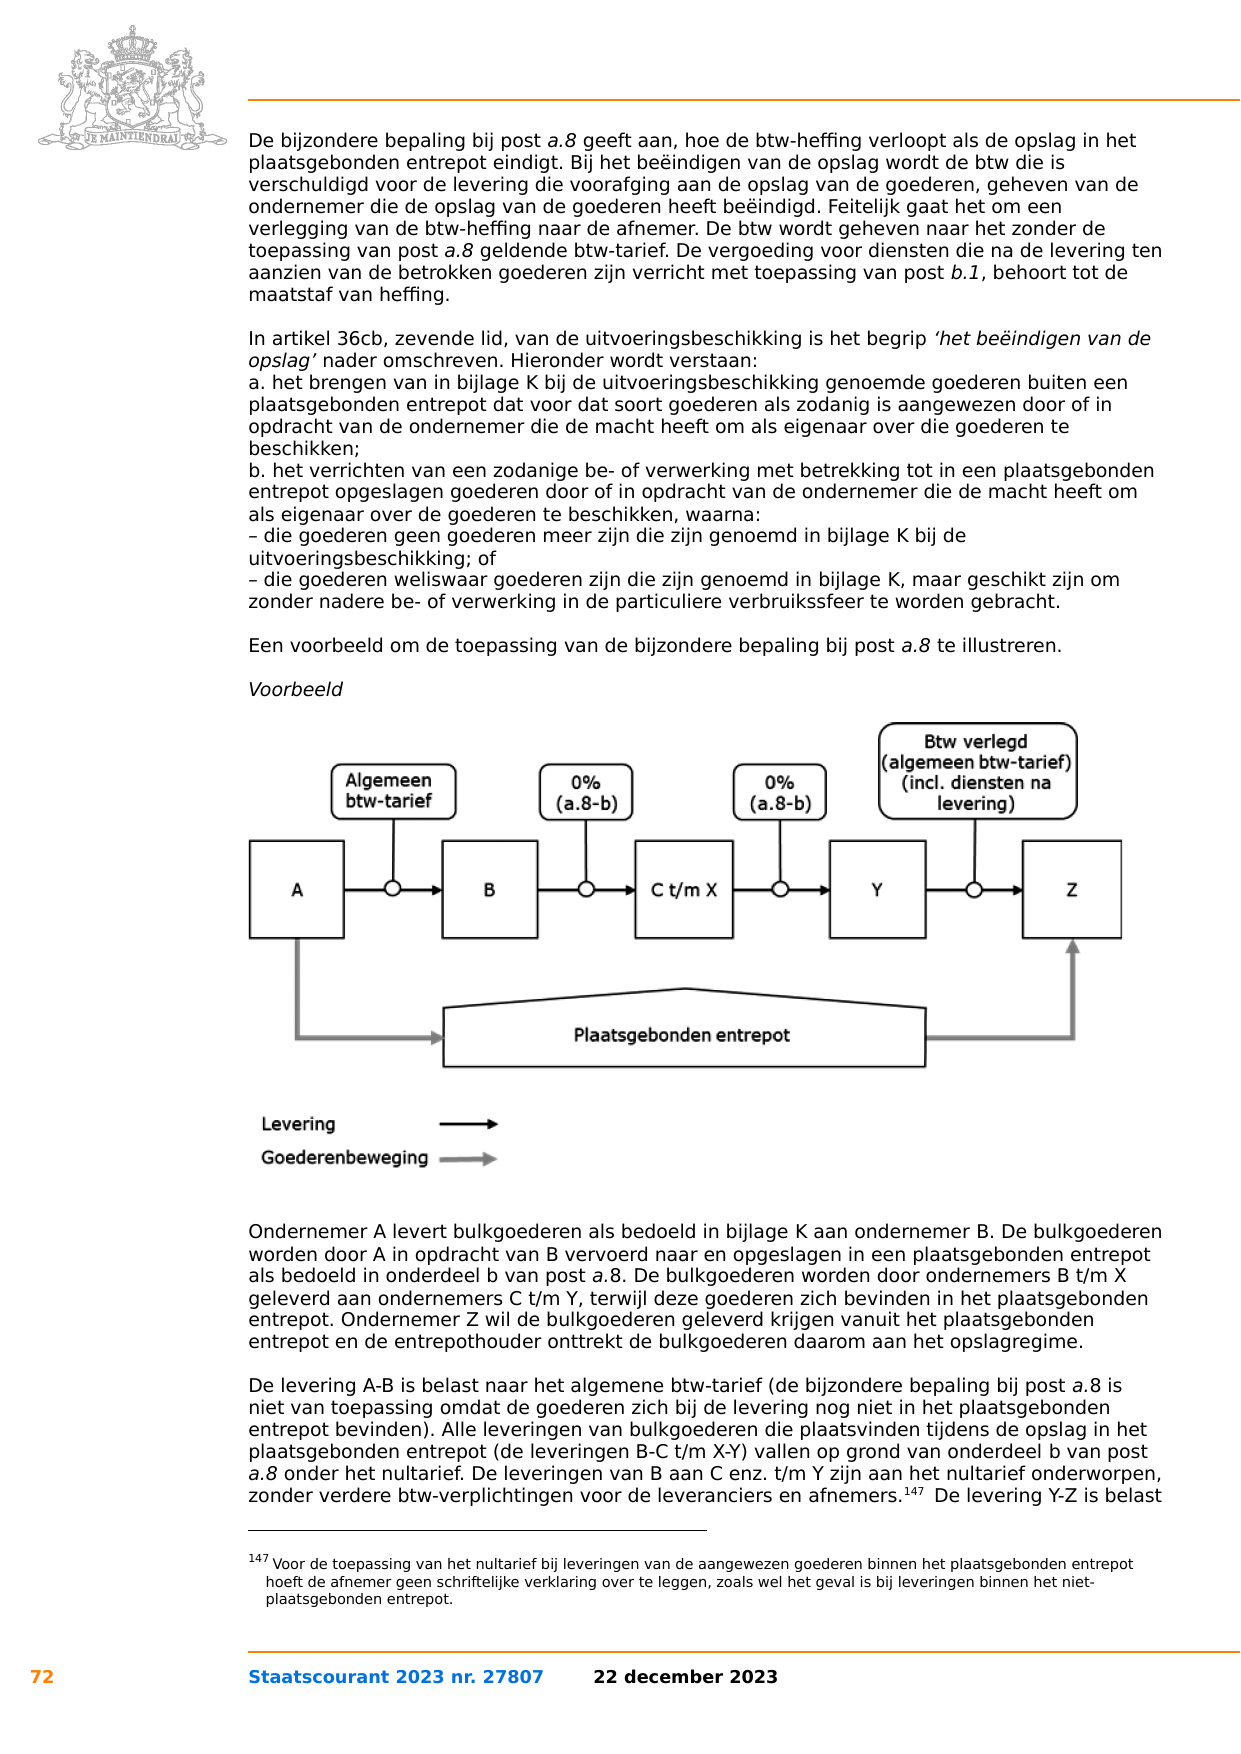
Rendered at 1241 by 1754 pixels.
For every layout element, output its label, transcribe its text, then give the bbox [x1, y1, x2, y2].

subtitle Voorbeeld [248, 679, 1163, 701]
text b. het verrichten van een zodanige be- of verwerking met betrekking tot in een plaatsgebonden entrepot opgeslagen goederen door of in opdracht van de ondernemer die de macht heeft om als eigenaar over de goederen te beschikken, waarna: [248, 459, 1163, 525]
text De levering A-B is belast naar het algemene btw-tarief (de bijzondere bepaling bij post a.8 is niet van toepassing omdat de goederen zich bij de levering nog niet in het plaatsgebonden entrepot bevinden). Alle leveringen van bulkgoederen die plaatsvinden tijdens de opslag in het plaatsgebonden entrepot (de leveringen B-C t/m X-Y) vallen op grond van onderdeel b van post a.8 onder het nultarief. De leveringen van B aan C enz. t/m Y zijn aan het nultarief onderworpen, zonder verdere btw-verplichtingen voor de leveranciers en afnemers. De levering Y-Z is belast [248, 1375, 1163, 1507]
text In artikel 36cb, zevende lid, van de uitvoeringsbeschikking is het begrip ‘het beëindigen van de opslag’ nader omschreven. Hieronder wordt verstaan: [248, 328, 1163, 372]
text Ondernemer A levert bulkgoederen als bedoeld in bijlage K aan ondernemer B. De bulkgoederen worden door A in opdracht van B vervoerd naar en opgeslagen in een plaatsgebonden entrepot als bedoeld in onderdeel b van post a.8. De bulkgoederen worden door ondernemers B t/m X geleverd aan ondernemers C t/m Y, terwijl deze goederen zich bevinden in het plaatsgebonden entrepot. Ondernemer Z wil de bulkgoederen geleverd krijgen vanuit het plaatsgebonden entrepot en de entrepothouder onttrekt de bulkgoederen daarom aan het opslagregime. [248, 1221, 1163, 1353]
picture [248, 722, 1123, 1178]
text Voor de toepassing van het nultarief bij leveringen van de aangewezen goederen binnen het plaatsgebonden entrepot hoeft de afnemer geen schriftelijke verklaring over te leggen, zoals wel het geval is bij leveringen binnen het niet-plaatsgebonden entrepot. [248, 1552, 1163, 1608]
text – die goederen geen goederen meer zijn die zijn genoemd in bijlage K bij de uitvoeringsbeschikking; of [248, 525, 1163, 569]
text De bijzondere bepaling bij post a.8 geeft aan, hoe de btw-heffing verloopt als de opslag in het plaatsgebonden entrepot eindigt. Bij het beëindigen van de opslag wordt de btw die is verschuldigd voor de levering die voorafging aan de opslag van de goederen, geheven van de ondernemer die de opslag van de goederen heeft beëindigd. Feitelijk gaat het om een verlegging van de btw-heffing naar de afnemer. De btw wordt geheven naar het zonder de toepassing van post a.8 geldende btw-tarief. De vergoeding voor diensten die na de levering ten aanzien van de betrokken goederen zijn verricht met toepassing van post b.1, behoort tot de maatstaf van heffing. [248, 130, 1163, 306]
text Een voorbeeld om de toepassing van de bijzondere bepaling bij post a.8 te illustreren. [248, 635, 1163, 657]
text a. het brengen van in bijlage K bij de uitvoeringsbeschikking genoemde goederen buiten een plaatsgebonden entrepot dat voor dat soort goederen als zodanig is aangewezen door of in opdracht van de ondernemer die de macht heeft om als eigenaar over die goederen te beschikken; [248, 372, 1163, 459]
text – die goederen weliswaar goederen zijn die zijn genoemd in bijlage K, maar geschikt zijn om zonder nadere be- of verwerking in de particuliere verbruikssfeer te worden gebracht. [248, 569, 1163, 613]
picture [38, 25, 227, 150]
